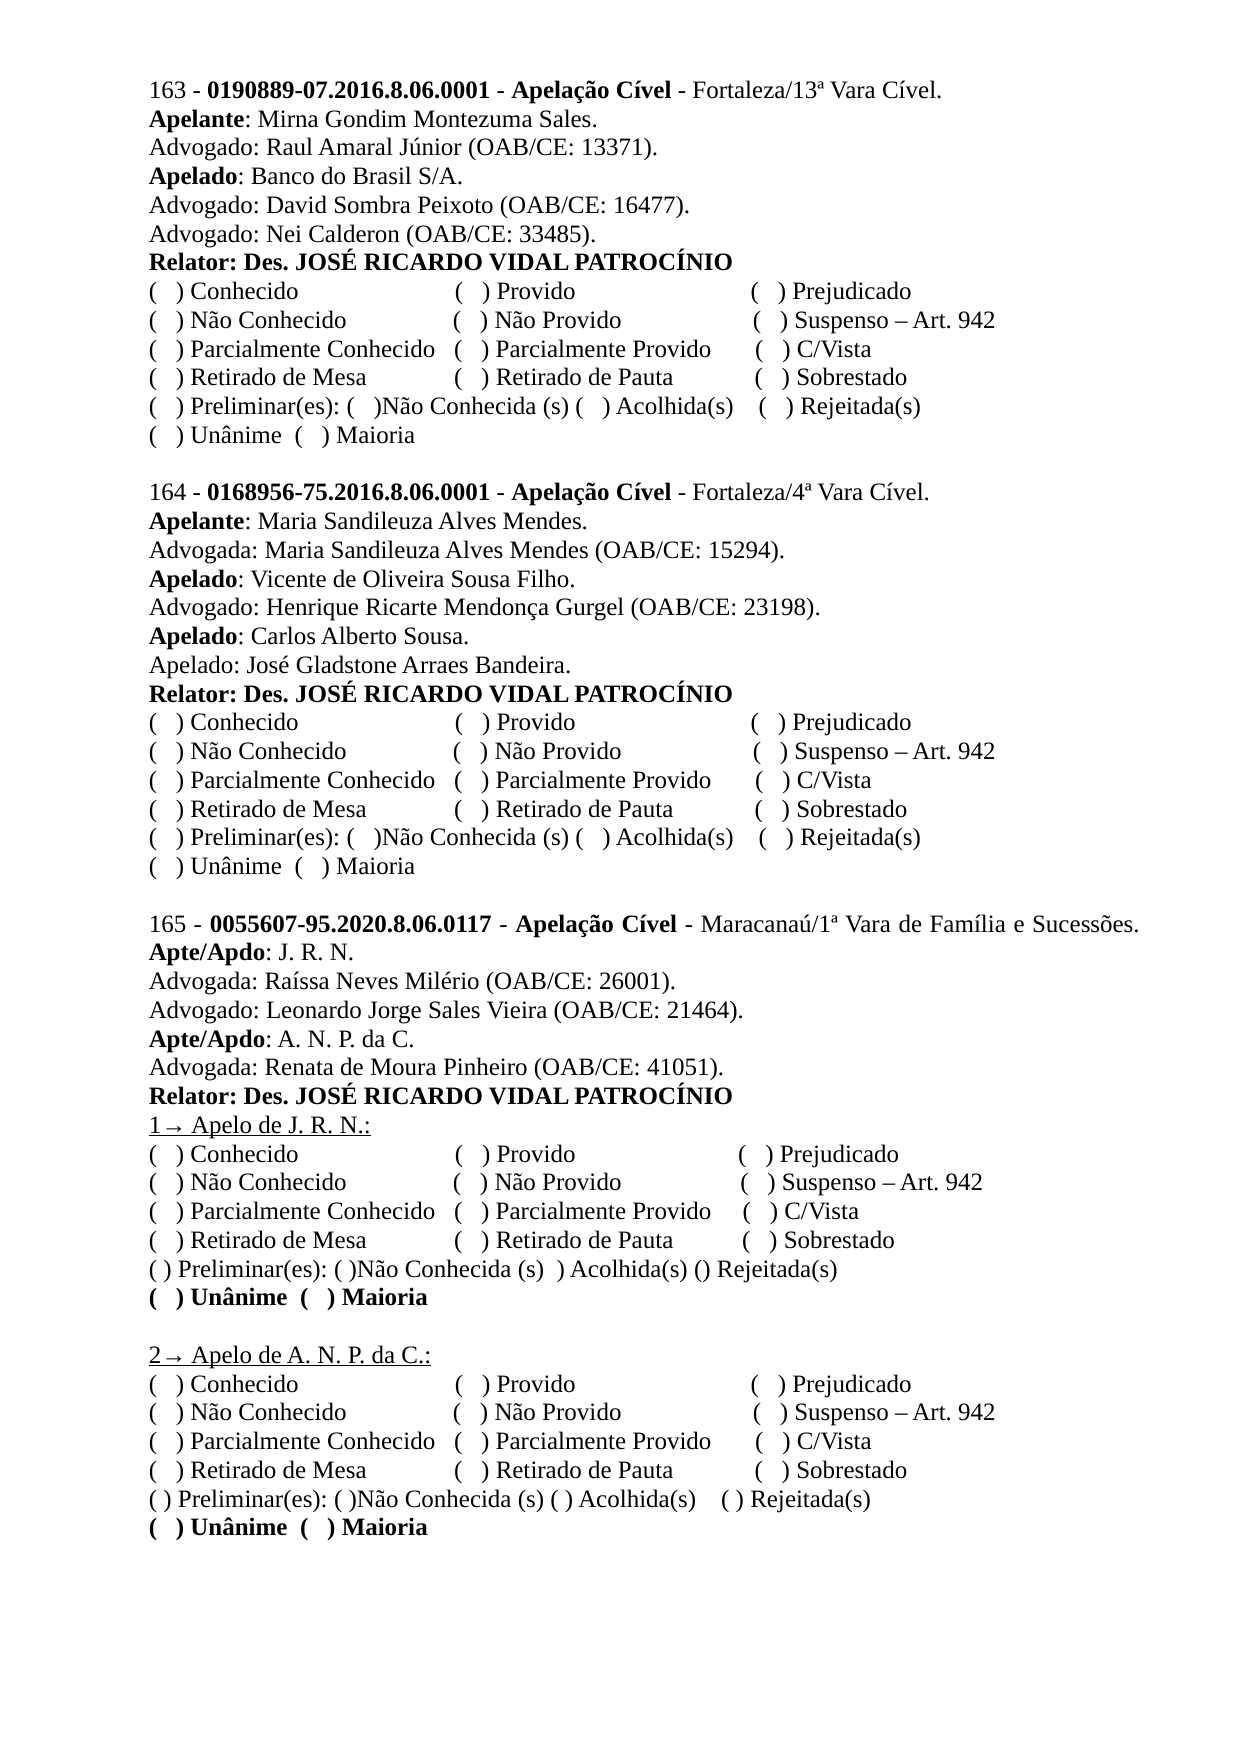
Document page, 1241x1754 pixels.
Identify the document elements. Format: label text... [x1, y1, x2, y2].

text ( ) Parcialmente Conhecido ( ) Parcialmente Provido ( ) C/Vista [148, 1196, 1158, 1225]
text ( ) Unânime ( ) Maioria [148, 420, 1158, 449]
text ( ) Retirado de Mesa ( ) Retirado de Pauta ( ) Sobrestado [148, 1455, 1158, 1484]
text ( ) Preliminar(es): ( )Não Conhecida (s) ) Acolhida(s) () Rejeitada(s) [148, 1254, 1158, 1282]
text Advogado: Nei Calderon (OAB/CE: 33485). [148, 219, 1141, 247]
text Apelado: Carlos Alberto Sousa. [148, 621, 1141, 650]
text ( ) Conhecido ( ) Provido ( ) Prejudicado [148, 1139, 1141, 1167]
text Apte/Apdo: A. N. P. da C. [148, 1024, 1141, 1052]
text ( ) Parcialmente Conhecido ( ) Parcialmente Provido ( ) C/Vista [148, 765, 1158, 794]
text Relator: Des. JOSÉ RICARDO VIDAL PATROCÍNIO [148, 247, 1141, 276]
text 1→ Apelo de J. R. N.: [148, 1110, 1141, 1139]
text 164 - 0168956-75.2016.8.06.0001 - Apelação Cível - Fortaleza/4ª Vara Cível. [148, 477, 1141, 506]
text ( ) Conhecido ( ) Provido ( ) Prejudicado [148, 276, 1141, 305]
text ( ) Unânime ( ) Maioria [148, 851, 1158, 880]
text Apelante: Mirna Gondim Montezuma Sales. [148, 104, 1141, 132]
text Advogado: Raul Amaral Júnior (OAB/CE: 13371). [148, 132, 1141, 161]
text Relator: Des. JOSÉ RICARDO VIDAL PATROCÍNIO [148, 679, 1141, 707]
text ( ) Conhecido ( ) Provido ( ) Prejudicado [148, 707, 1141, 736]
text Advogada: Raíssa Neves Milério (OAB/CE: 26001). [148, 966, 1141, 995]
text 163 - 0190889-07.2016.8.06.0001 - Apelação Cível - Fortaleza/13ª Vara Cível. [148, 75, 1141, 104]
text Advogada: Renata de Moura Pinheiro (OAB/CE: 41051). [148, 1052, 1141, 1081]
text ( ) Parcialmente Conhecido ( ) Parcialmente Provido ( ) C/Vista [148, 1426, 1158, 1455]
text Apelado: Banco do Brasil S/A. [148, 161, 1141, 190]
text ( ) Preliminar(es): ( )Não Conhecida (s) ( ) Acolhida(s) ( ) Rejeitada(s) [148, 391, 1158, 420]
text ( ) Não Conhecido ( ) Não Provido ( ) Suspenso – Art. 942 [148, 1397, 1158, 1426]
text ( ) Preliminar(es): ( )Não Conhecida (s) ( ) Acolhida(s) ( ) Rejeitada(s) [148, 1484, 1158, 1512]
text ( ) Conhecido ( ) Provido ( ) Prejudicado [148, 1369, 1141, 1397]
text ( ) Parcialmente Conhecido ( ) Parcialmente Provido ( ) C/Vista [148, 334, 1158, 362]
text 165 - 0055607-95.2020.8.06.0117 - Apelação Cível - Maracanaú/1ª Vara de Família e Sucessões. Apte/Apdo: J. R. N. [148, 909, 1141, 966]
text ( ) Não Conhecido ( ) Não Provido ( ) Suspenso – Art. 942 [148, 1167, 1158, 1196]
text ( ) Retirado de Mesa ( ) Retirado de Pauta ( ) Sobrestado [148, 794, 1158, 822]
text 2→ Apelo de A. N. P. da C.: [148, 1340, 1141, 1369]
text Apelado: Vicente de Oliveira Sousa Filho. [148, 564, 1141, 592]
text Advogado: Leonardo Jorge Sales Vieira (OAB/CE: 21464). [148, 995, 1141, 1024]
text ( ) Retirado de Mesa ( ) Retirado de Pauta ( ) Sobrestado [148, 362, 1158, 391]
text Advogado: Henrique Ricarte Mendonça Gurgel (OAB/CE: 23198). [148, 592, 1141, 621]
text Advogada: Maria Sandileuza Alves Mendes (OAB/CE: 15294). [148, 535, 1141, 564]
text ( ) Não Conhecido ( ) Não Provido ( ) Suspenso – Art. 942 [148, 305, 1158, 334]
text ( ) Retirado de Mesa ( ) Retirado de Pauta ( ) Sobrestado [148, 1225, 1158, 1254]
text Advogado: David Sombra Peixoto (OAB/CE: 16477). [148, 190, 1141, 219]
text ( ) Preliminar(es): ( )Não Conhecida (s) ( ) Acolhida(s) ( ) Rejeitada(s) [148, 822, 1158, 851]
text Apelado: José Gladstone Arraes Bandeira. [148, 650, 1141, 679]
text ( ) Unânime ( ) Maioria [148, 1512, 1158, 1541]
text Apelante: Maria Sandileuza Alves Mendes. [148, 506, 1141, 535]
text ( ) Unânime ( ) Maioria [148, 1282, 1158, 1311]
text ( ) Não Conhecido ( ) Não Provido ( ) Suspenso – Art. 942 [148, 736, 1158, 765]
text Relator: Des. JOSÉ RICARDO VIDAL PATROCÍNIO [148, 1081, 1141, 1110]
